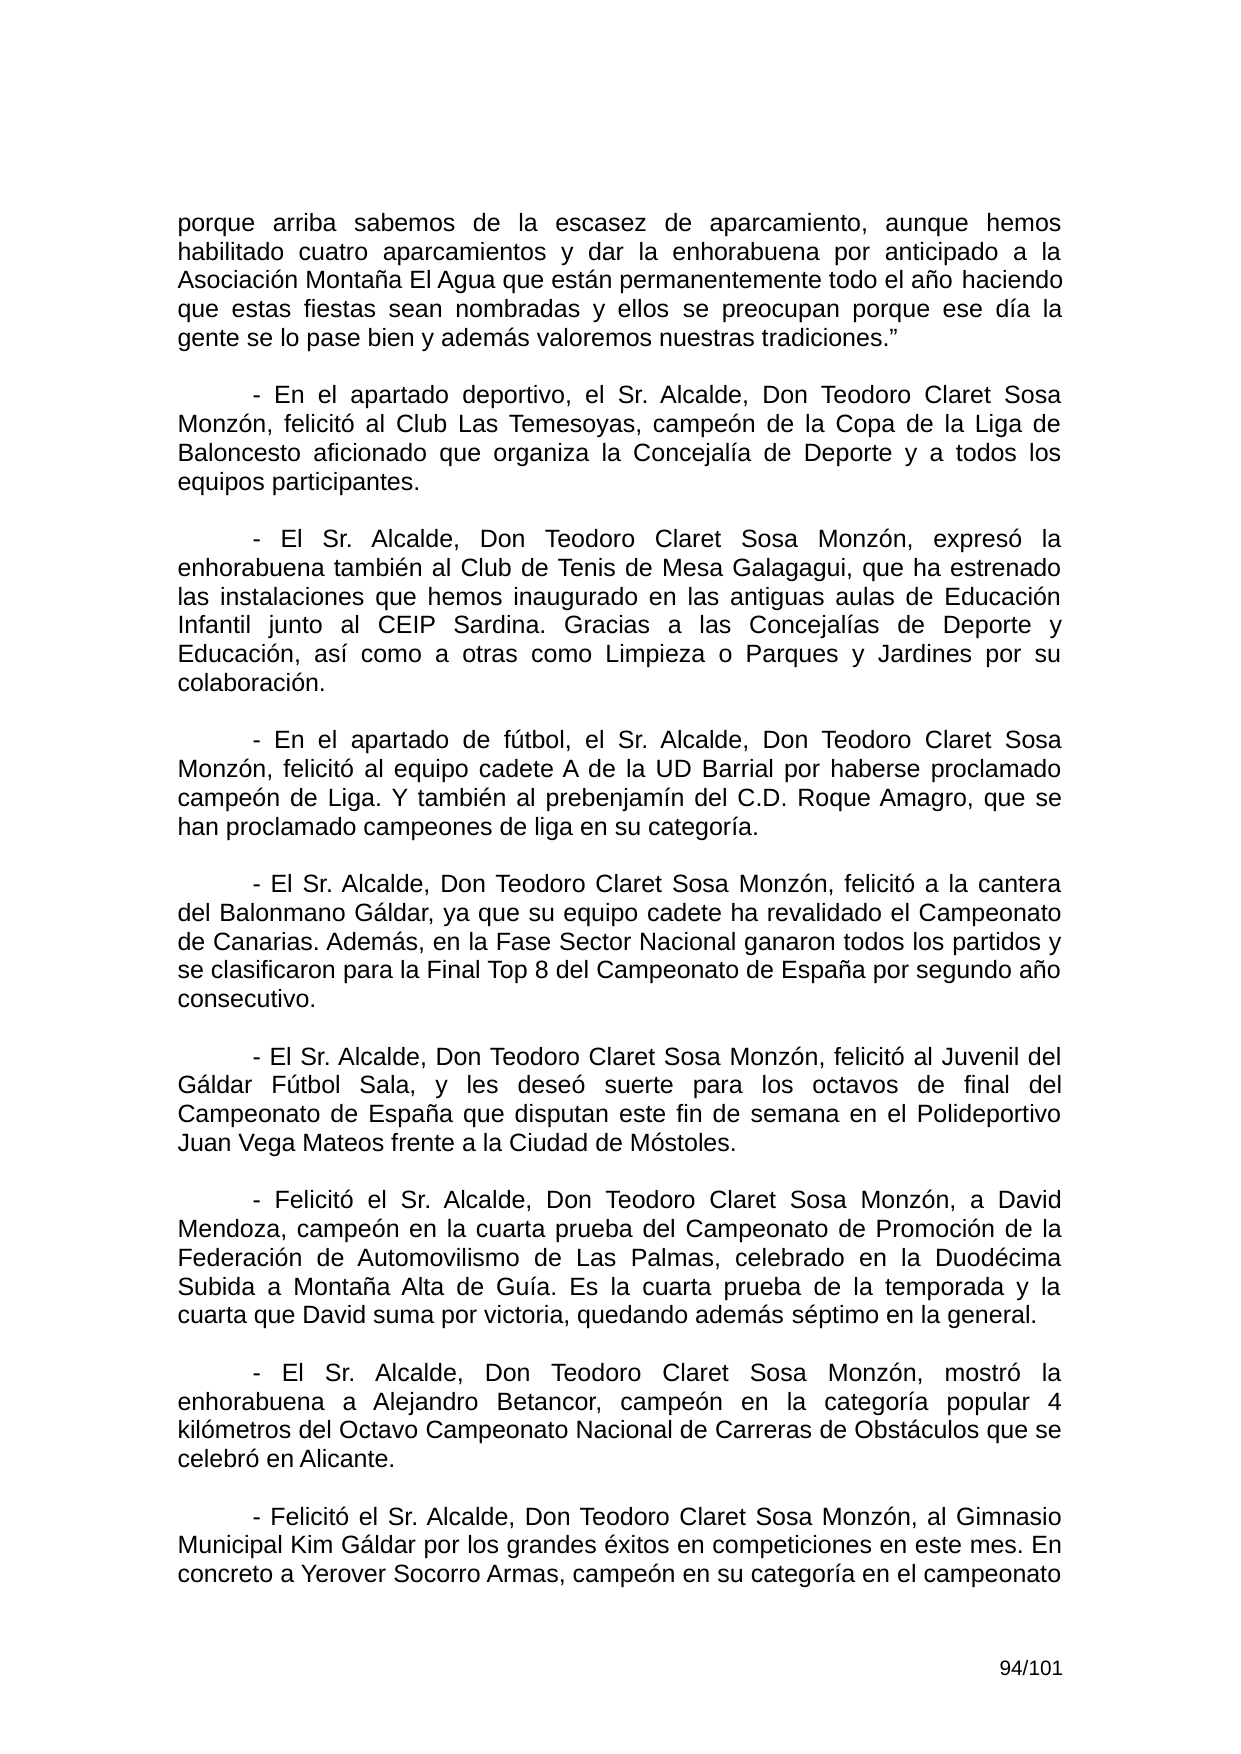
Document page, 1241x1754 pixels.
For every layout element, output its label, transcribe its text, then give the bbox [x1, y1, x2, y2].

text - En el apartado deportivo, el Sr. Alcalde, Don Teodoro Claret Sosa Monzón, felicitó al Club Las Temesoyas, campeón de la Copa de la Liga de Baloncesto aficionado que organiza la Concejalía de Deporte y a todos los equipos participantes. [177, 380, 1063, 495]
text porque arriba sabemos de la escasez de aparcamiento, aunque hemos habilitado cuatro aparcamientos y dar la enhorabuena por anticipado a la Asociación Montaña El Agua que están permanentemente todo el año haciendo que estas fiestas sean nombradas y ellos se preocupan porque ese día la gente se lo pase bien y además valoremos nuestras tradiciones.” [177, 208, 1063, 352]
text - En el apartado de fútbol, el Sr. Alcalde, Don Teodoro Claret Sosa Monzón, felicitó al equipo cadete A de la UD Barrial por haberse proclamado campeón de Liga. Y también al prebenjamín del C.D. Roque Amagro, que se han proclamado campeones de liga en su categoría. [177, 725, 1063, 840]
text - El Sr. Alcalde, Don Teodoro Claret Sosa Monzón, mostró la enhorabuena a Alejandro Betancor, campeón en la categoría popular 4 kilómetros del Octavo Campeonato Nacional de Carreras de Obstáculos que se celebró en Alicante. [177, 1358, 1063, 1473]
text - Felicitó el Sr. Alcalde, Don Teodoro Claret Sosa Monzón, al Gimnasio Municipal Kim Gáldar por los grandes éxitos en competiciones en este mes. En concreto a Yerover Socorro Armas, campeón en su categoría en el campeonato [177, 1502, 1063, 1588]
text - El Sr. Alcalde, Don Teodoro Claret Sosa Monzón, felicitó a la cantera del Balonmano Gáldar, ya que su equipo cadete ha revalidado el Campeonato de Canarias. Además, en la Fase Sector Nacional ganaron todos los partidos y se clasificaron para la Final Top 8 del Campeonato de España por segundo año consecutivo. [177, 869, 1063, 1013]
text - El Sr. Alcalde, Don Teodoro Claret Sosa Monzón, felicitó al Juvenil del Gáldar Fútbol Sala, y les deseó suerte para los octavos de final del Campeonato de España que disputan este fin de semana en el Polideportivo Juan Vega Mateos frente a la Ciudad de Móstoles. [177, 1042, 1063, 1157]
text - El Sr. Alcalde, Don Teodoro Claret Sosa Monzón, expresó la enhorabuena también al Club de Tenis de Mesa Galagagui, que ha estrenado las instalaciones que hemos inaugurado en las antiguas aulas de Educación Infantil junto al CEIP Sardina. Gracias a las Concejalías de Deporte y Educación, así como a otras como Limpieza o Parques y Jardines por su colaboración. [177, 524, 1063, 697]
text - Felicitó el Sr. Alcalde, Don Teodoro Claret Sosa Monzón, a David Mendoza, campeón en la cuarta prueba del Campeonato de Promoción de la Federación de Automovilismo de Las Palmas, celebrado en la Duodécima Subida a Montaña Alta de Guía. Es la cuarta prueba de la temporada y la cuarta que David suma por victoria, quedando además séptimo en la general. [177, 1185, 1063, 1329]
